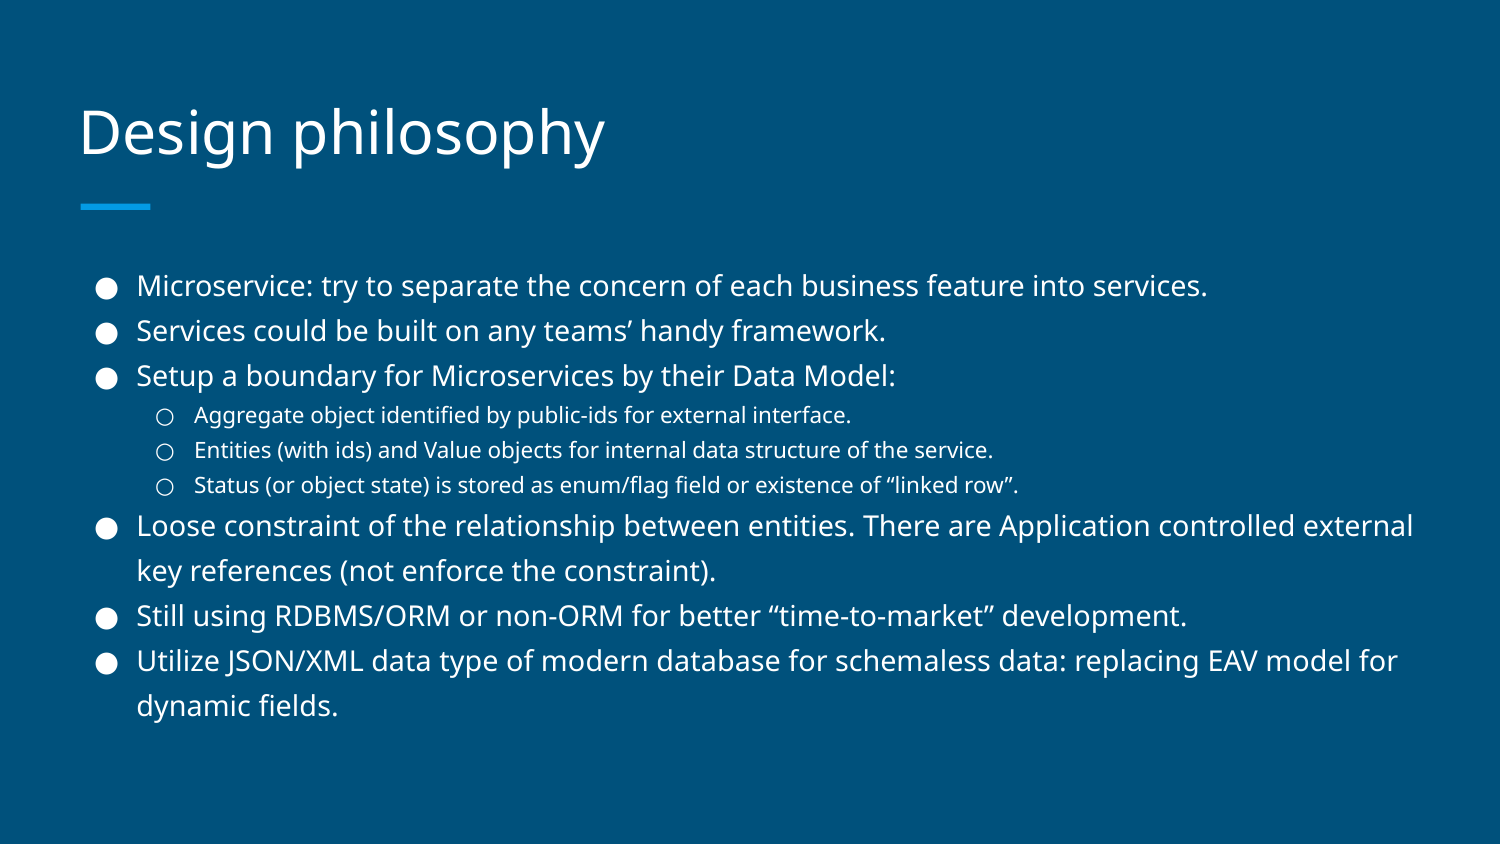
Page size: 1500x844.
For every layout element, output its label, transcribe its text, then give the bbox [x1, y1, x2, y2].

title Design philosophy [63, 75, 1437, 188]
list Microservice: try to separate the concern of each business feature into services. Services could be built on any teams’ handy framework. Setup a boundary for Microservices by their Data Model: Aggregate object identified by public-ids for external interface. Entities (with ids) and Value objects for internal data structure of the service. Status (or object state) is stored as enum/flag field or existence of “linked row”. Loose constraint of the relationship between entities. There are Application controlled external key references (not enforce the constraint). Still using RDBMS/ORM or non-ORM for better “time-to-market” development. Utilize JSON/XML data type of modern database for schemaless data: replacing EAV model for dynamic fields. [63, 244, 1437, 750]
